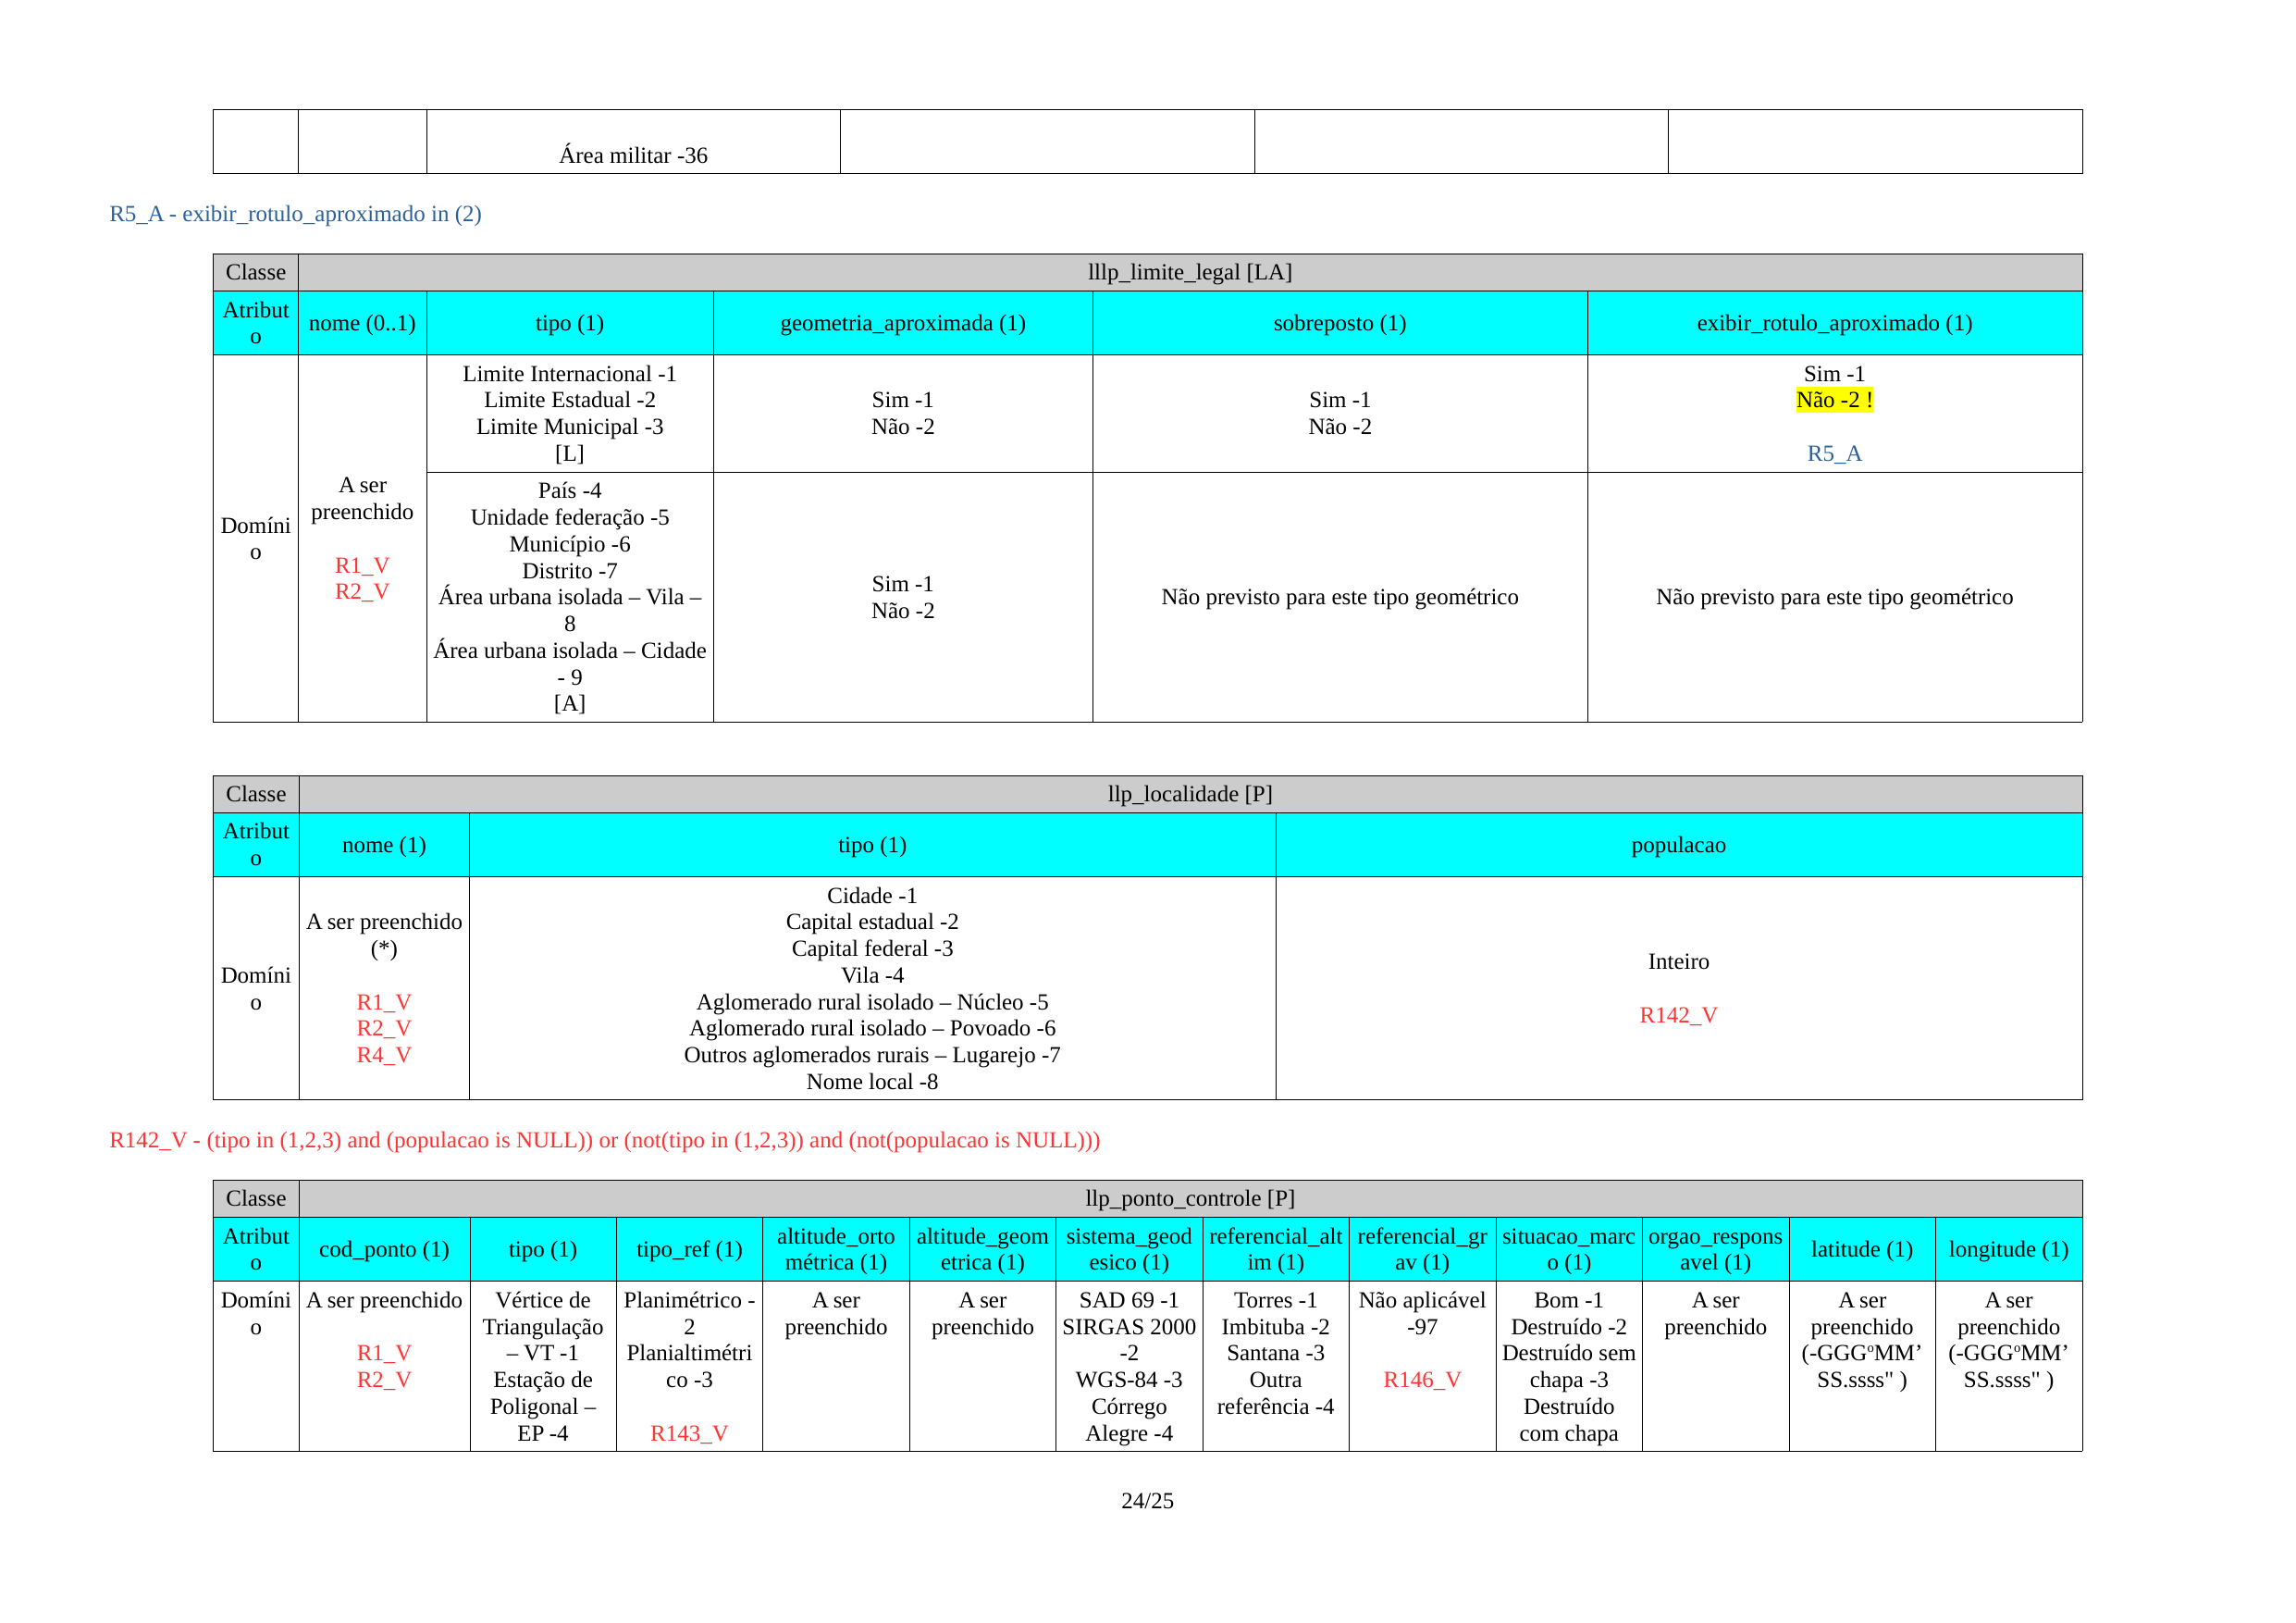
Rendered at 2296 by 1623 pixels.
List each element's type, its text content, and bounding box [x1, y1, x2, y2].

table_header llp_localidade [P] [300, 776, 2082, 812]
table_cell altitude_ortométrica (1) [763, 1218, 909, 1281]
table_cell Área militar -36 [427, 110, 840, 173]
table_cell Inteiro R142_V [1277, 877, 2082, 1099]
table_cell populacao [1277, 813, 2082, 876]
table_cell Sim -1 Não -2 [714, 473, 1092, 722]
table_header Classe [214, 776, 299, 812]
table_cell Domínio [214, 355, 298, 722]
table_cell A ser preenchido [910, 1282, 1055, 1451]
table_cell [299, 110, 426, 173]
table_cell Domínio [214, 1282, 299, 1451]
table_cell referencial_altim (1) [1204, 1218, 1349, 1281]
table_cell A ser preenchido [763, 1282, 909, 1451]
table_cell Sim -1 Não -2 ! R5_A [1588, 355, 2082, 471]
table_cell [1255, 110, 1668, 173]
table_cell latitude (1) [1790, 1218, 1935, 1281]
table_cell A ser preenchido [1643, 1282, 1789, 1451]
table_cell [841, 110, 1254, 173]
table_cell situacao_marco (1) [1497, 1218, 1642, 1281]
table_cell [1669, 110, 2082, 173]
table_cell País -4 Unidade federação -5 Município -6 Distrito -7 Área urbana isolada – Vila – 8 Área urbana isolada – Cidade - 9 [A] [427, 473, 713, 722]
table_cell exibir_rotulo_aproximado (1) [1588, 291, 2082, 354]
table_cell Vértice de Triangulação – VT -1 Estação de Poligonal – EP -4 [471, 1282, 616, 1451]
table_cell A ser preenchido (-GGGoMM’ SS.ssss" ) [1936, 1282, 2082, 1451]
table_cell tipo (1) [427, 291, 713, 354]
table_cell A ser preenchido R1_V R2_V [300, 1282, 470, 1451]
table_cell tipo_ref (1) [617, 1218, 762, 1281]
table_cell Limite Internacional -1 Limite Estadual -2 Limite Municipal -3 [L] [427, 355, 713, 471]
table_cell tipo (1) [471, 1218, 616, 1281]
table_header llp_ponto_controle [P] [300, 1181, 2082, 1217]
table_cell longitude (1) [1936, 1218, 2082, 1281]
table_header Classe [214, 1181, 299, 1217]
table_cell Não previsto para este tipo geométrico [1093, 473, 1587, 722]
table_cell A ser preenchido (*) R1_V R2_V R4_V [300, 877, 469, 1099]
table_cell Bom -1 Destruído -2 Destruído sem chapa -3 Destruído com chapa [1497, 1282, 1642, 1451]
table_cell SAD 69 -1 SIRGAS 2000 -2 WGS-84 -3 Córrego Alegre -4 [1056, 1282, 1203, 1451]
table_cell nome (0..1) [299, 291, 426, 354]
table_cell Torres -1 Imbituba -2 Santana -3 Outra referência -4 [1204, 1282, 1349, 1451]
table_cell altitude_geometrica (1) [910, 1218, 1055, 1281]
table_cell sistema_geodesico (1) [1056, 1218, 1203, 1281]
table_cell orgao_responsavel (1) [1643, 1218, 1789, 1281]
table_cell Planimétrico -2 Planialtimétrico -3 R143_V [617, 1282, 762, 1451]
table_header Classe [214, 254, 298, 291]
table_cell sobreposto (1) [1093, 291, 1587, 354]
table_cell geometria_aproximada (1) [714, 291, 1092, 354]
table_cell [214, 110, 298, 173]
table_cell nome (1) [300, 813, 469, 876]
table_cell cod_ponto (1) [300, 1218, 470, 1281]
table_cell Atributo [214, 291, 298, 354]
table_cell Não previsto para este tipo geométrico [1588, 473, 2082, 722]
table_cell Sim -1 Não -2 [714, 355, 1092, 471]
table_cell tipo (1) [470, 813, 1276, 876]
table_header lllp_limite_legal [LA] [299, 254, 2082, 291]
table_cell Cidade -1 Capital estadual -2 Capital federal -3 Vila -4 Aglomerado rural isolado – Núcleo -5 Aglomerado rural isolado – Povoado -6 Outros aglomerados rurais – Lugarejo -7 Nome local -8 [470, 877, 1276, 1099]
table_cell Não aplicável -97 R146_V [1350, 1282, 1496, 1451]
table_cell A ser preenchido R1_V R2_V [299, 355, 426, 722]
text R142_V - (tipo in (1,2,3) and (populacao is NULL)) or (not(tipo in (1,2,3)) and (not(populacao is NULL))) [109, 1126, 2049, 1153]
table_cell A ser preenchido (-GGGoMM’ SS.ssss" ) [1790, 1282, 1935, 1451]
table_cell Atributo [214, 813, 299, 876]
table_cell referencial_grav (1) [1350, 1218, 1496, 1281]
table_cell Domínio [214, 877, 299, 1099]
table_cell Sim -1 Não -2 [1093, 355, 1587, 471]
text R5_A - exibir_rotulo_aproximado in (2) [109, 200, 2049, 227]
table_cell Atributo [214, 1218, 299, 1281]
